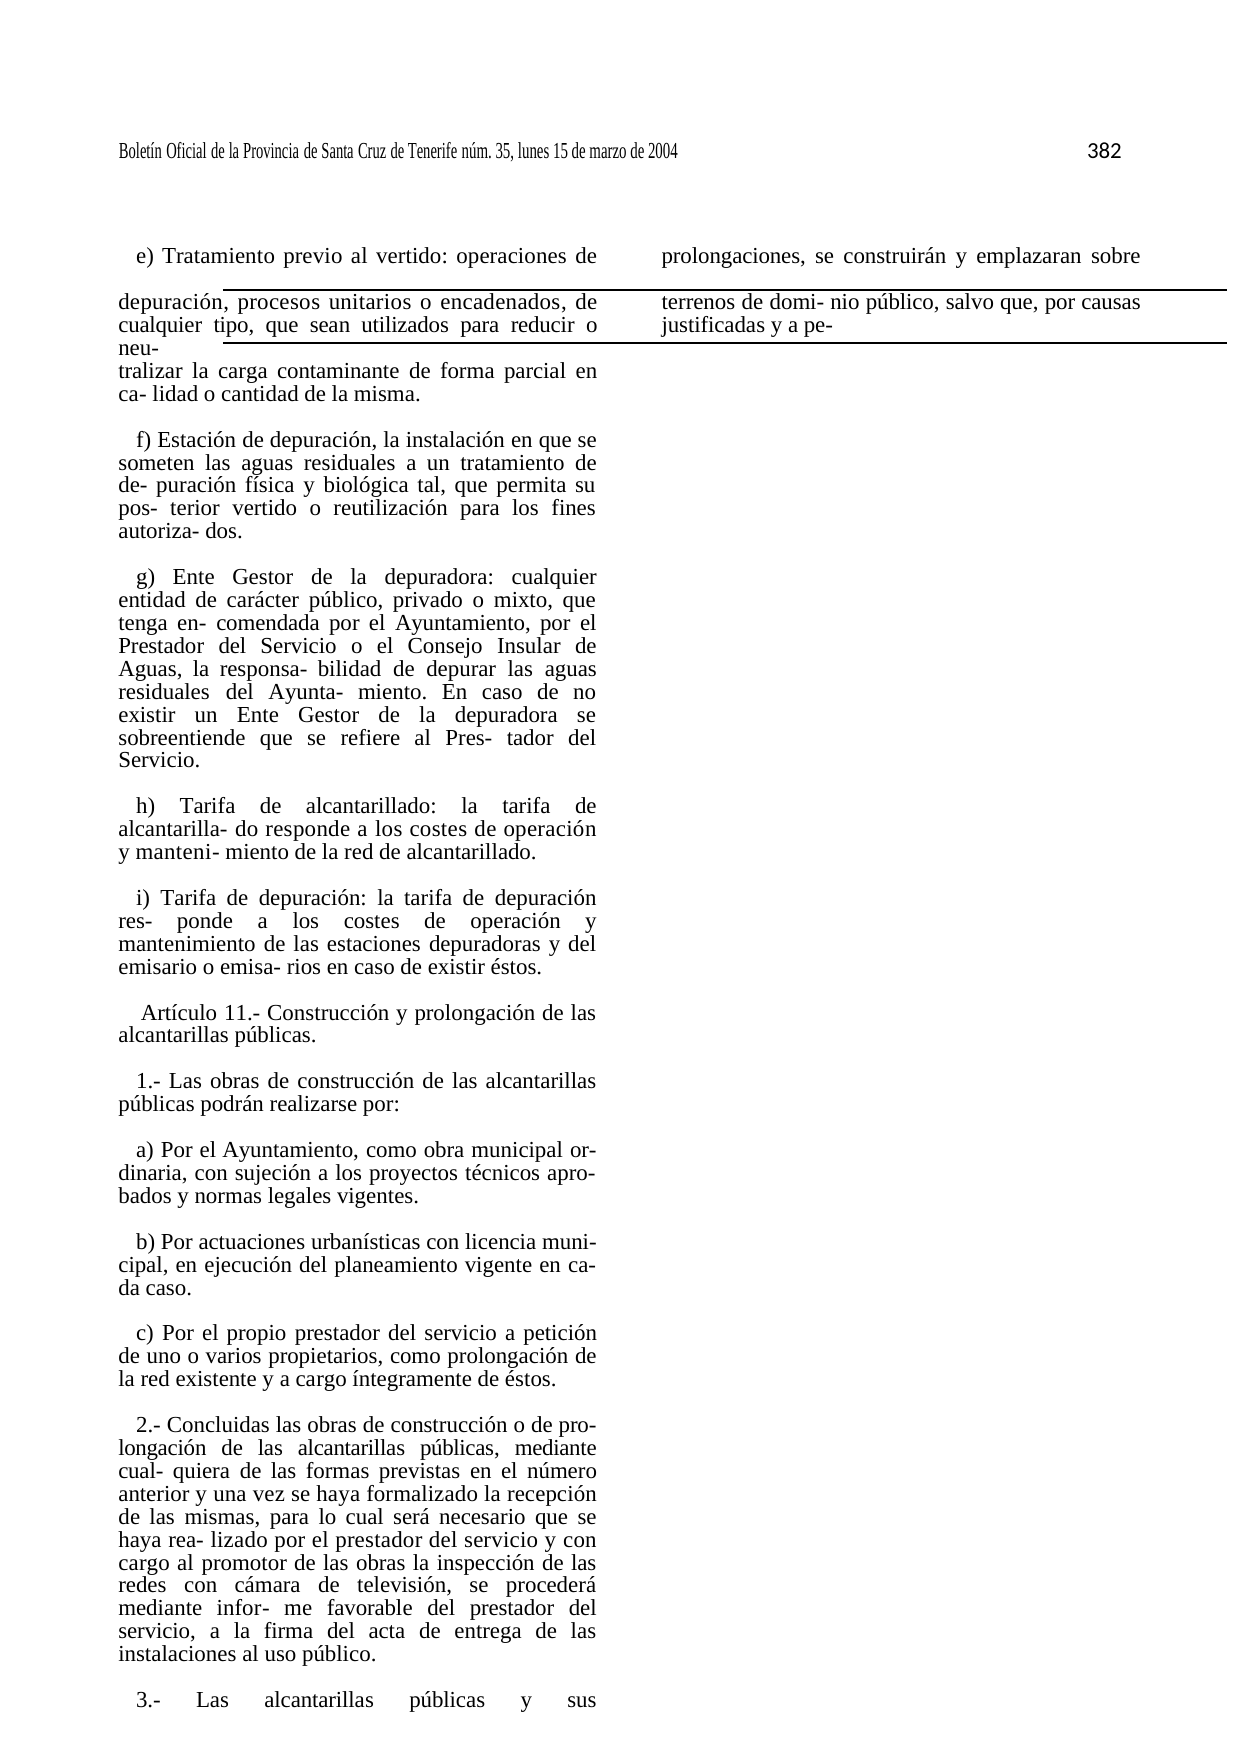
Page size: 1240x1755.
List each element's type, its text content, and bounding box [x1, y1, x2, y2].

text i) Tarifa de depuración: la tarifa de depuración res- ponde a los costes de operación y mantenimiento de las estaciones depuradoras y del emisario o emisa- rios en caso de existir éstos. [118, 887, 597, 979]
text a) Por el Ayuntamiento, como obra municipal or- dinaria, con sujeción a los proyectos técnicos apro- bados y normas legales vigentes. [118, 1139, 597, 1208]
text c) Por el propio prestador del servicio a petición de uno o varios propietarios, como prolongación de la red existente y a cargo íntegramente de éstos. [118, 1322, 597, 1391]
text 2.- Concluidas las obras de construcción o de pro- longación de las alcantarillas públicas, mediante cual- quiera de las formas previstas en el número anterior y una vez se haya formalizado la recepción de las mismas, para lo cual será necesario que se haya rea- lizado por el prestador del servicio y con cargo al promotor de las obras la inspección de las redes con cámara de televisión, se procederá mediante infor- me favorable del prestador del servicio, a la firma del acta de entrega de las instalaciones al uso público. [118, 1414, 597, 1666]
text g) Ente Gestor de la depuradora: cualquier entidad de carácter público, privado o mixto, que tenga en- comendada por el Ayuntamiento, por el Prestador del Servicio o el Consejo Insular de Aguas, la responsa- bilidad de depurar las aguas residuales del Ayunta- miento. En caso de no existir un Ente Gestor de la depuradora se sobreentiende que se refiere al Pres- tador del Servicio. [118, 566, 597, 772]
text h) Tarifa de alcantarillado: la tarifa de alcantarilla- do responde a los costes de operación y manteni- miento de la red de alcantarillado. [118, 795, 597, 864]
text f) Estación de depuración, la instalación en que se someten las aguas residuales a un tratamiento de de- puración física y biológica tal, que permita su pos- terior vertido o reutilización para los fines autoriza- dos. [118, 429, 597, 543]
text 1.- Las obras de construcción de las alcantarillas públicas podrán realizarse por: [118, 1070, 597, 1116]
text b) Por actuaciones urbanísticas con licencia muni- cipal, en ejecución del planeamiento vigente en ca- da caso. [118, 1231, 597, 1299]
text e) Tratamiento previo al vertido: operaciones de depuración, procesos unitarios o encadenados, de cualquier tipo, que sean utilizados para reducir o neu- tralizar la carga contaminante de forma parcial en ca- lidad o cantidad de la misma. [118, 245, 597, 406]
text 3.- Las alcantarillas públicas y sus [118, 1689, 597, 1712]
text Artículo 11.- Construcción y prolongación de las alcantarillas públicas. [118, 1002, 597, 1047]
text terrenos de domi- nio público, salvo que, por causas justificadas y a pe- [661, 291, 1141, 337]
text prolongaciones, se construirán y emplazaran sobre [661, 245, 1141, 289]
